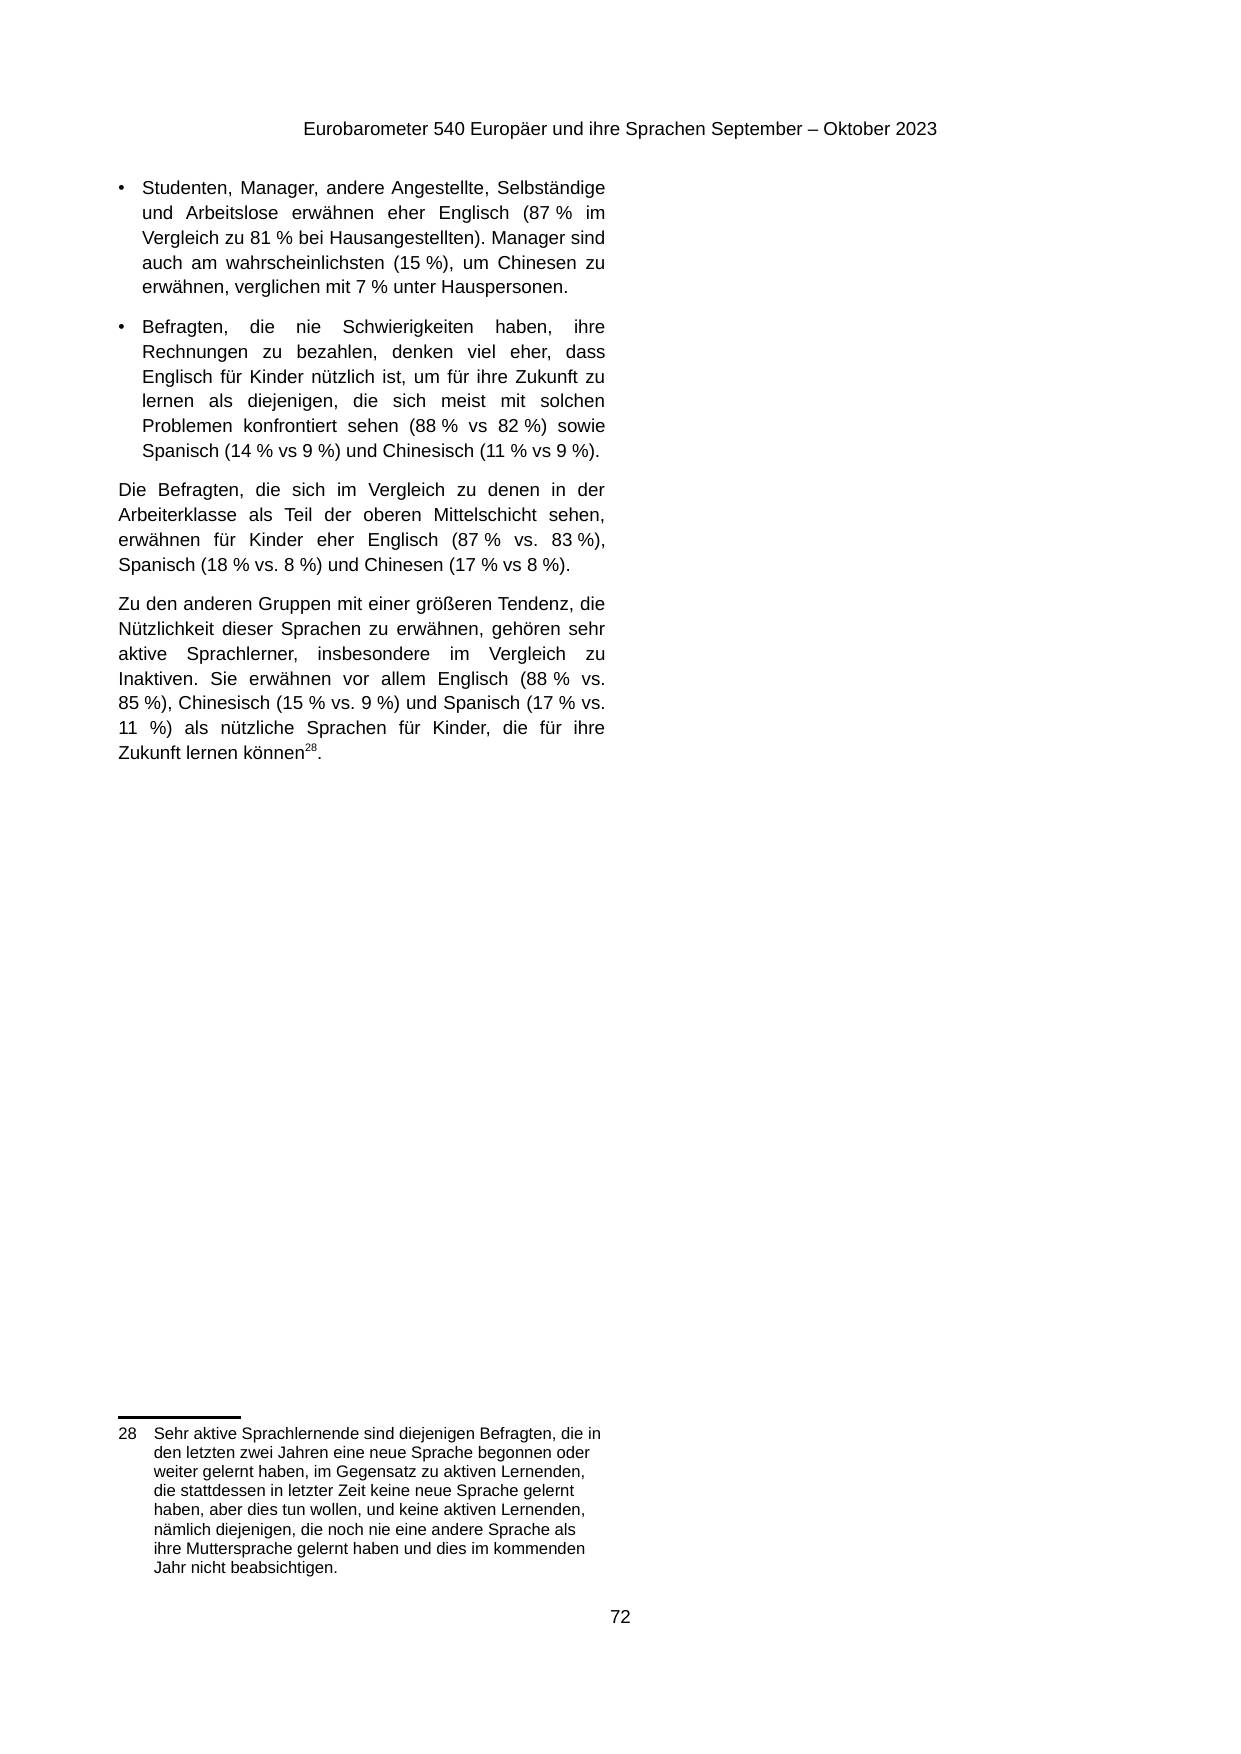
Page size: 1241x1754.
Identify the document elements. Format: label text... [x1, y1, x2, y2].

list Studenten, Manager, andere Angestellte, Selbständige und Arbeitslose erwähnen eher Englisch (87 % im Vergleich zu 81 % bei Hausangestellten). Manager sind auch am wahrscheinlichsten (15 %), um Chinesen zu erwähnen, verglichen mit 7 % unter Hauspersonen. [118, 177, 605, 298]
text Die Befragten, die sich im Vergleich zu denen in der Arbeiterklasse als Teil der oberen Mittelschicht sehen, erwähnen für Kinder eher Englisch (87 % vs. 83 %), Spanisch (18 % vs. 8 %) und Chinesen (17 % vs 8 %). [118, 479, 605, 575]
list Befragten, die nie Schwierigkeiten haben, ihre Rechnungen zu bezahlen, denken viel eher, dass Englisch für Kinder nützlich ist, um für ihre Zukunft zu lernen als diejenigen, die sich meist mit solchen Problemen konfrontiert sehen (88 % vs 82 %) sowie Spanisch (14 % vs 9 %) und Chinesisch (11 % vs 9 %). [118, 316, 605, 461]
text Zu den anderen Gruppen mit einer größeren Tendenz, die Nützlichkeit dieser Sprachen zu erwähnen, gehören sehr aktive Sprachlerner, insbesondere im Vergleich zu Inaktiven. Sie erwähnen vor allem Englisch (88 % vs. 85 %), Chinesisch (15 % vs. 9 %) und Spanisch (17 % vs. 11 %) als nützliche Sprachen für Kinder, die für ihre Zukunft lernen können. [118, 593, 605, 763]
text Sehr aktive Sprachlernende sind diejenigen Befragten, die in den letzten zwei Jahren eine neue Sprache begonnen oder weiter gelernt haben, im Gegensatz zu aktiven Lernenden, die stattdessen in letzter Zeit keine neue Sprache gelernt haben, aber dies tun wollen, und keine aktiven Lernenden, nämlich diejenigen, die noch nie eine andere Sprache als ihre Muttersprache gelernt haben und dies im kommenden Jahr nicht beabsichtigen. [118, 1423, 605, 1577]
